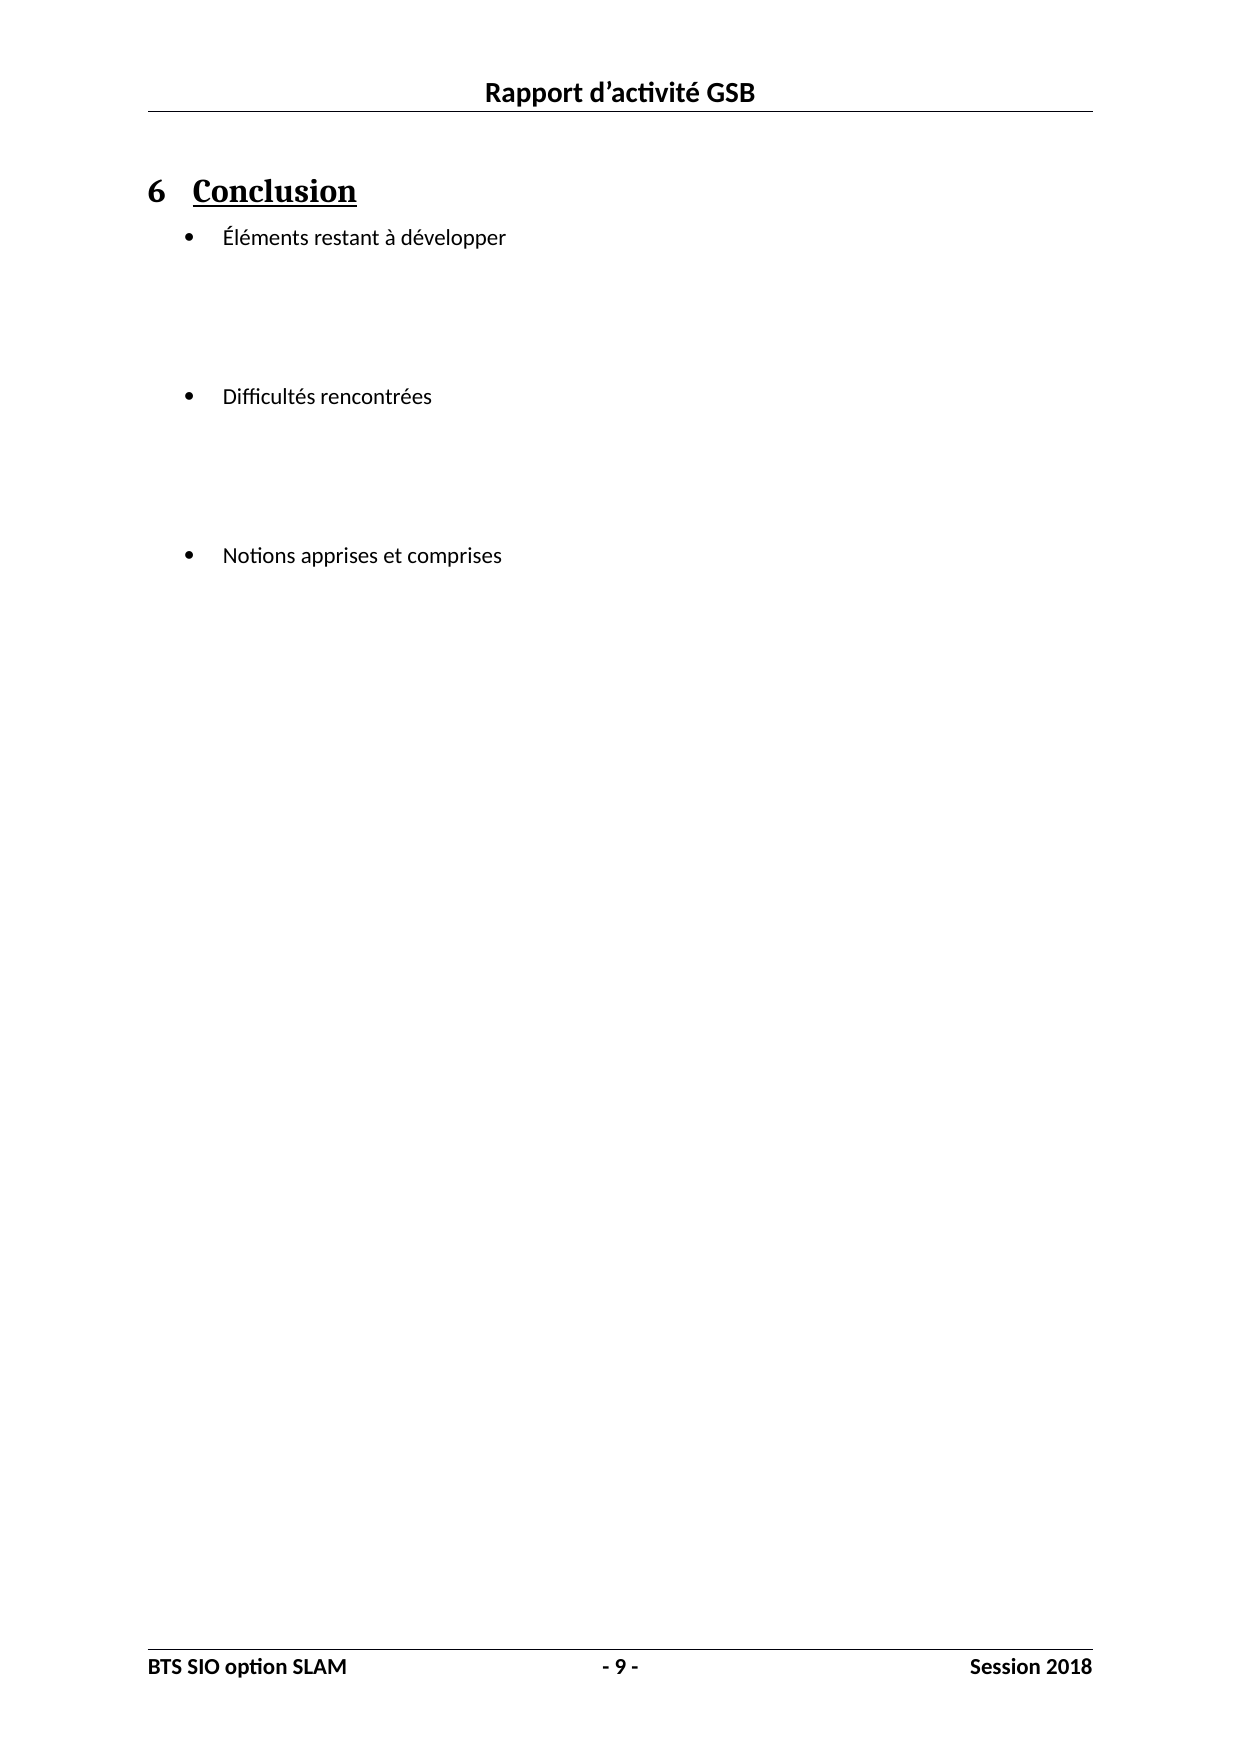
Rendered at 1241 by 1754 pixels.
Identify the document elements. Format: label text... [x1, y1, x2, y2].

list Notions apprises et comprises [185, 542, 1093, 569]
list Difficultés rencontrées [185, 382, 1093, 411]
subtitle Conclusion [148, 173, 1093, 211]
list Éléments restant à développer [185, 223, 1093, 251]
